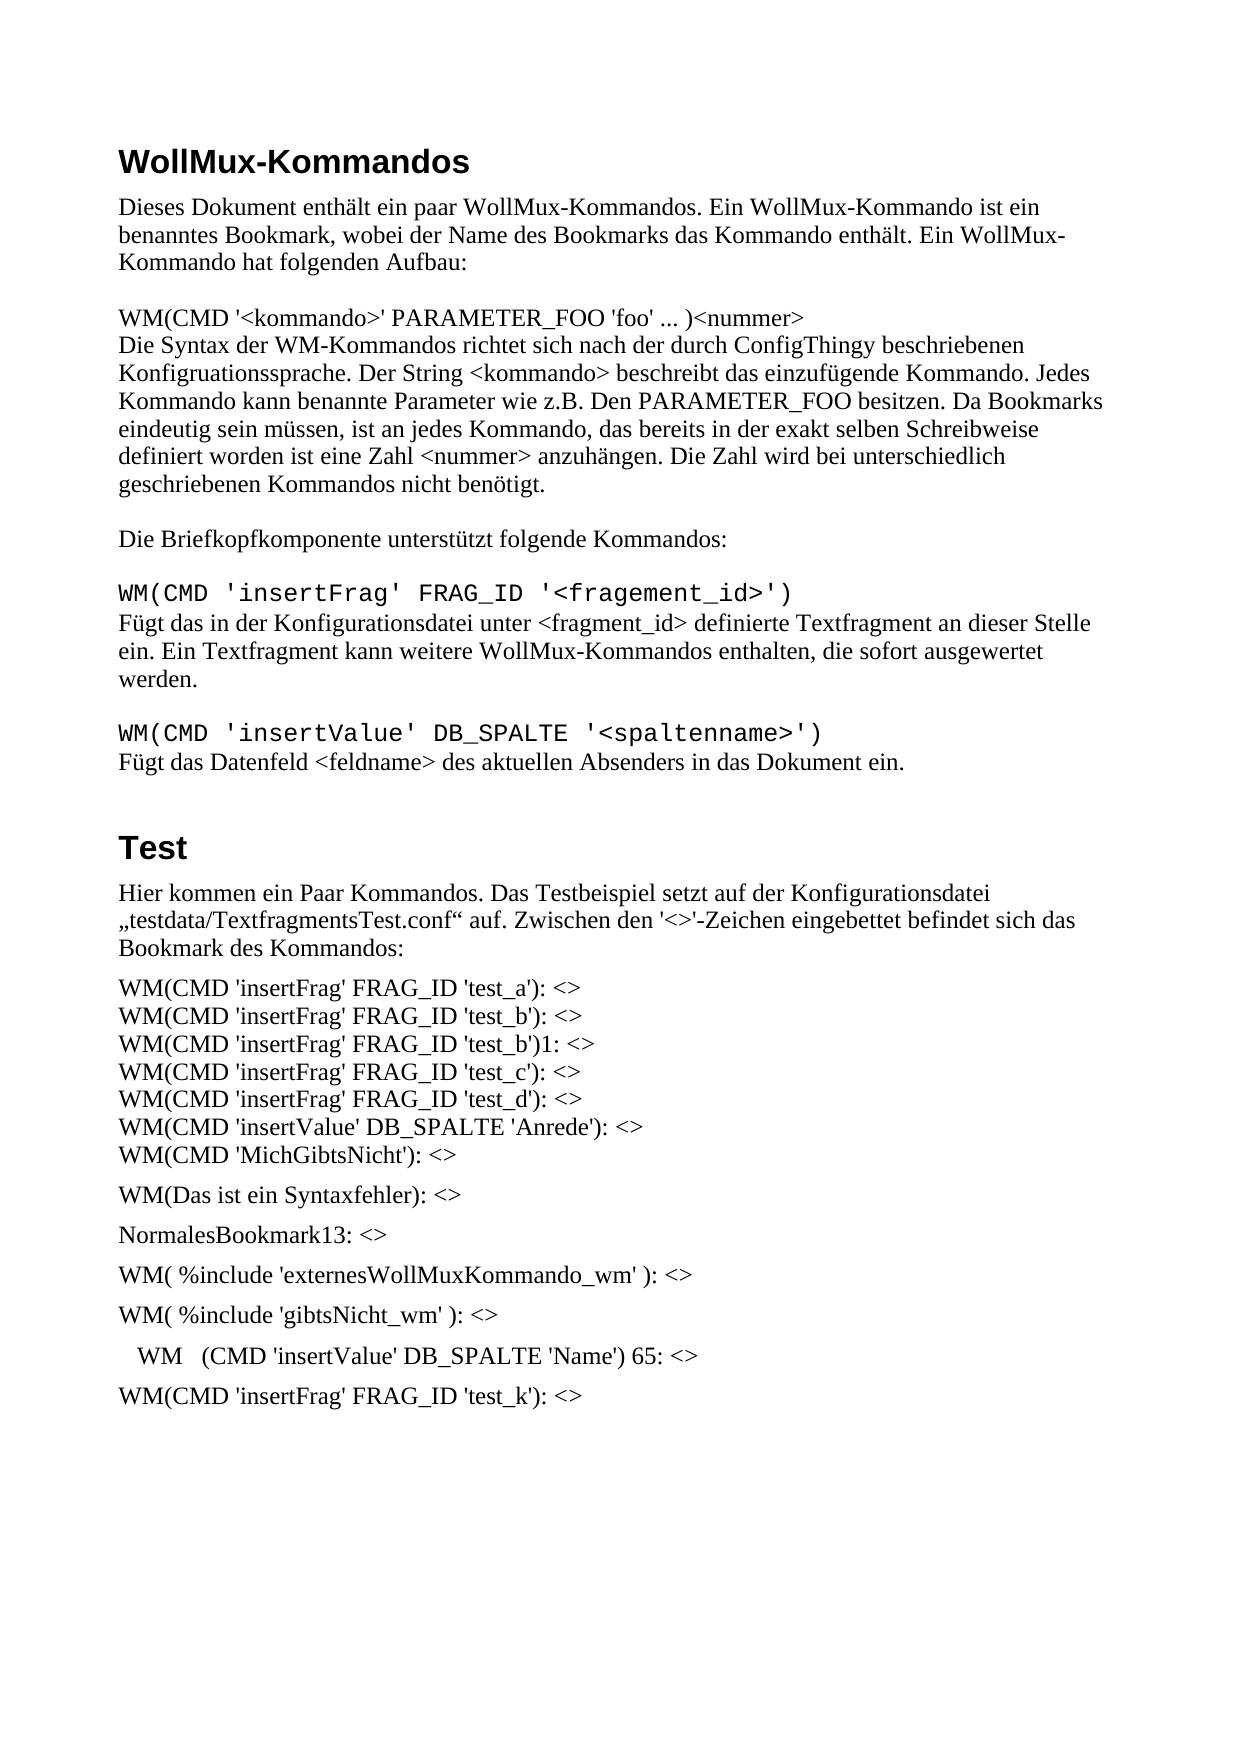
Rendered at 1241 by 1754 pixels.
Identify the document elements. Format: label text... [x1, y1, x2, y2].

text WM(Das ist ein Syntaxfehler): <> [118, 1181, 1122, 1209]
text WM(CMD '<kommando>' PARAMETER_FOO 'foo' ... )<nummer> [118, 304, 1122, 332]
text Fügt das Datenfeld <feldname> des aktuellen Absenders in das Dokument ein. [118, 748, 1122, 776]
text WM( %include 'gibtsNicht_wm' ): <> [118, 1302, 1122, 1329]
text WM(CMD 'insertFrag' FRAG_ID '<fragement_id>') [118, 581, 1122, 609]
text WM(CMD 'insertFrag' FRAG_ID 'test_b'): <> [118, 1002, 1122, 1030]
text WM(CMD 'MichGibtsNicht'): <> [118, 1141, 1122, 1168]
text WM(CMD 'insertValue' DB_SPALTE '<spaltenname>') [118, 720, 1122, 748]
text WM( %include 'externesWollMuxKommando_wm' ): <> [118, 1261, 1122, 1289]
subtitle Test [118, 829, 1122, 866]
text Die Briefkopfkomponente unterstützt folgende Kommandos: [118, 526, 1122, 553]
text WM(CMD 'insertValue' DB_SPALTE 'Anrede'): <> [118, 1113, 1122, 1141]
subtitle WollMux-Kommandos [118, 143, 1122, 181]
text WM(CMD 'insertFrag' FRAG_ID 'test_d'): <> [118, 1085, 1122, 1113]
text WM(CMD 'insertFrag' FRAG_ID 'test_a'): <> [118, 974, 1122, 1002]
text Die Syntax der WM-Kommandos richtet sich nach der durch ConfigThingy beschriebenen Konfigruationssprache. Der String <kommando> beschreibt das einzufügende Kommando. Jedes Kommando kann benannte Parameter wie z.B. Den PARAMETER_FOO besitzen. Da Bookmarks eindeutig sein müssen, ist an jedes Kommando, das bereits in der exakt selben Schreibweise definiert worden ist eine Zahl <nummer> anzuhängen. Die Zahl wird bei unterschiedlich geschriebenen Kommandos nicht benötigt. [118, 332, 1122, 498]
text WM(CMD 'insertFrag' FRAG_ID 'test_b')1: <> [118, 1030, 1122, 1058]
text WM(CMD 'insertFrag' FRAG_ID 'test_c'): <> [118, 1058, 1122, 1085]
text WM(CMD 'insertFrag' FRAG_ID 'test_k'): <> [118, 1382, 1122, 1410]
text NormalesBookmark13: <> [118, 1221, 1122, 1249]
text WM (CMD 'insertValue' DB_SPALTE 'Name') 65: <> [118, 1342, 1122, 1369]
text Fügt das in der Konfigurationsdatei unter <fragment_id> definierte Textfragment an dieser Stelle ein. Ein Textfragment kann weitere WollMux-Kommandos enthalten, die sofort ausgewertet werden. [118, 609, 1122, 720]
text Dieses Dokument enthält ein paar WollMux-Kommandos. Ein WollMux-Kommando ist ein benanntes Bookmark, wobei der Name des Bookmarks das Kommando enthält. Ein WollMux-Kommando hat folgenden Aufbau: [118, 193, 1122, 276]
text Hier kommen ein Paar Kommandos. Das Testbeispiel setzt auf der Konfigurationsdatei „testdata/TextfragmentsTest.conf“ auf. Zwischen den '<>'-Zeichen eingebettet befindet sich das Bookmark des Kommandos: [118, 879, 1122, 962]
